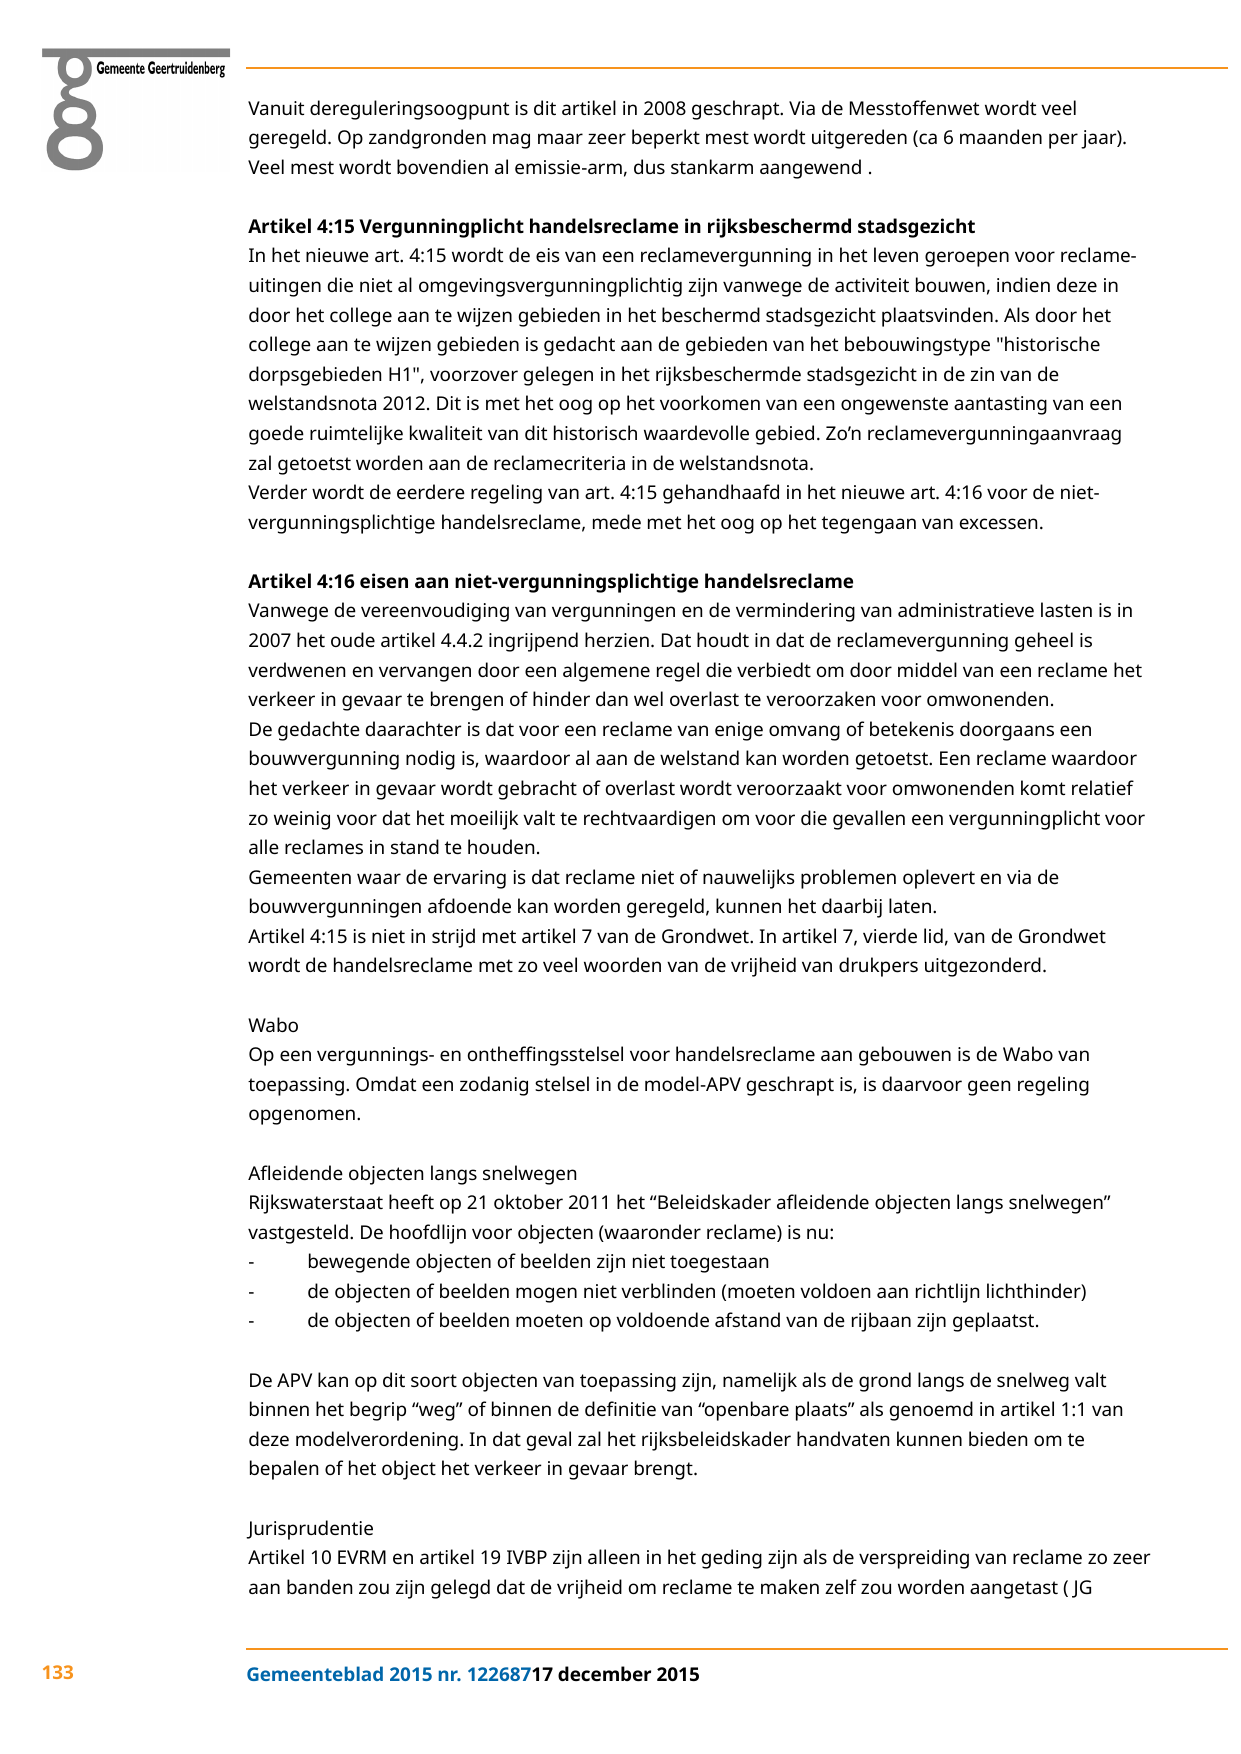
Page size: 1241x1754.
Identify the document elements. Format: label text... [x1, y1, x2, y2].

text Gemeenten waar de ervaring is dat reclame niet of nauwelijks problemen oplevert en via de bouwvergunningen afdoende kan worden geregeld, kunnen het daarbij laten. [248, 864, 1152, 919]
text Artikel 4:15 is niet in strijd met artikel 7 van de Grondwet. In artikel 7, vierde lid, van de Grondwet wordt de handelsreclame met zo veel woorden van de vrijheid van drukpers uitgezonderd. [248, 923, 1152, 978]
text Verder wordt de eerdere regeling van art. 4:15 gehandhaafd in het nieuwe art. 4:16 voor de niet-vergunningsplichtige handelsreclame, mede met het oog op het tegengaan van excessen. [248, 479, 1152, 535]
text Jurisprudentie [248, 1515, 1152, 1541]
list de objecten of beelden mogen niet verblinden (moeten voldoen aan richtlijn lichthinder) [248, 1278, 1152, 1304]
text De gedachte daarachter is dat voor een reclame van enige omvang of betekenis doorgaans een bouwvergunning nodig is, waardoor al aan de welstand kan worden getoetst. Een reclame waardoor het verkeer in gevaar wordt gebracht of overlast wordt veroorzaakt voor omwonenden komt relatief zo weinig voor dat het moeilijk valt te rechtvaardigen om voor die gevallen een vergunningplicht voor alle reclames in stand te houden. [248, 716, 1152, 860]
text Afleidende objecten langs snelwegen [248, 1160, 1152, 1186]
text Artikel 4:15 Vergunningplicht handelsreclame in rijksbeschermd stadsgezicht [248, 213, 1152, 239]
text Wabo [248, 1012, 1152, 1038]
text Rijkswaterstaat heeft op 21 oktober 2011 het “Beleidskader afleidende objecten langs snelwegen” vastgesteld. De hoofdlijn voor objecten (waaronder reclame) is nu: [248, 1189, 1152, 1245]
list de objecten of beelden moeten op voldoende afstand van de rijbaan zijn geplaatst. [248, 1308, 1152, 1333]
list bewegende objecten of beelden zijn niet toegestaan [248, 1248, 1152, 1274]
picture [41, 47, 231, 172]
text De APV kan op dit soort objecten van toepassing zijn, namelijk als de grond langs de snelweg valt binnen het begrip “weg” of binnen de definitie van “openbare plaats” als genoemd in artikel 1:1 van deze modelverordening. In dat geval zal het rijksbeleidskader handvaten kunnen bieden om te bepalen of het object het verkeer in gevaar brengt. [248, 1367, 1152, 1481]
text Artikel 10 EVRM en artikel 19 IVBP zijn alleen in het geding zijn als de verspreiding van reclame zo zeer aan banden zou zijn gelegd dat de vrijheid om reclame te maken zelf zou worden aangetast ( JG [248, 1544, 1152, 1600]
text Op een vergunnings- en ontheffingsstelsel voor handelsreclame aan gebouwen is de Wabo van toepassing. Omdat een zodanig stelsel in de model-APV geschrapt is, is daarvoor geen regeling opgenomen. [248, 1041, 1152, 1126]
text Vanwege de vereenvoudiging van vergunningen en de vermindering van administratieve lasten is in 2007 het oude artikel 4.4.2 ingrijpend herzien. Dat houdt in dat de reclamevergunning geheel is verdwenen en vervangen door een algemene regel die verbiedt om door middel van een reclame het verkeer in gevaar te brengen of hinder dan wel overlast te veroorzaken voor omwonenden. [248, 598, 1152, 712]
text Artikel 4:16 eisen aan niet-vergunningsplichtige handelsreclame [248, 568, 1152, 594]
text In het nieuwe art. 4:15 wordt de eis van een reclamevergunning in het leven geroepen voor reclame-uitingen die niet al omgevingsvergunningplichtig zijn vanwege de activiteit bouwen, indien deze in door het college aan te wijzen gebieden in het beschermd stadsgezicht plaatsvinden. Als door het college aan te wijzen gebieden is gedacht aan de gebieden van het bebouwingstype "historische dorpsgebieden H1", voorzover gelegen in het rijksbeschermde stadsgezicht in de zin van de welstandsnota 2012. Dit is met het oog op het voorkomen van een ongewenste aantasting van een goede ruimtelijke kwaliteit van dit historisch waardevolle gebied. Zo’n reclamevergunningaanvraag zal getoetst worden aan de reclamecriteria in de welstandsnota. [248, 243, 1152, 476]
text Vanuit dereguleringsoogpunt is dit artikel in 2008 geschrapt. Via de Messtoffenwet wordt veel geregeld. Op zandgronden mag maar zeer beperkt mest wordt uitgereden (ca 6 maanden per jaar). Veel mest wordt bovendien al emissie-arm, dus stankarm aangewend . [248, 95, 1152, 180]
